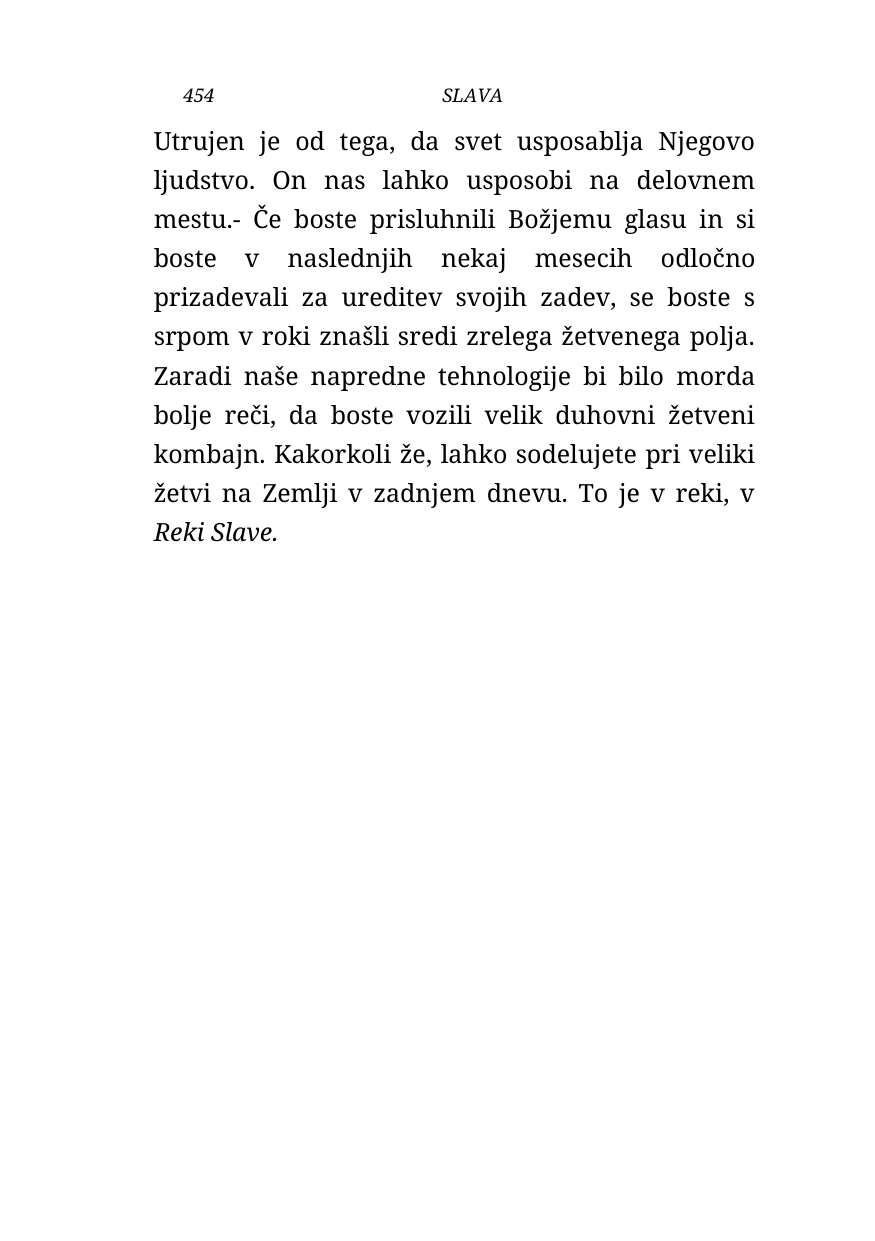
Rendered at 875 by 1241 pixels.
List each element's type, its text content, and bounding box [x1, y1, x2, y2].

text Utrujen je od tega, da svet usposablja Njegovo ljudstvo. On nas lahko usposobi na delovnem mestu.- Če boste prisluhnili Božjemu glasu in si boste v naslednjih nekaj mesecih odločno prizadevali za ureditev svojih zadev, se boste s srpom v roki znašli sredi zrelega žetvenega polja. Zaradi naše napredne tehnologije bi bilo morda bolje reči, da boste vozili velik duhovni žetveni kombajn. Kakorkoli že, lahko sodelujete pri veliki žetvi na Zemlji v zadnjem dnevu. To je v reki, v Reki Slave. [153, 123, 756, 549]
